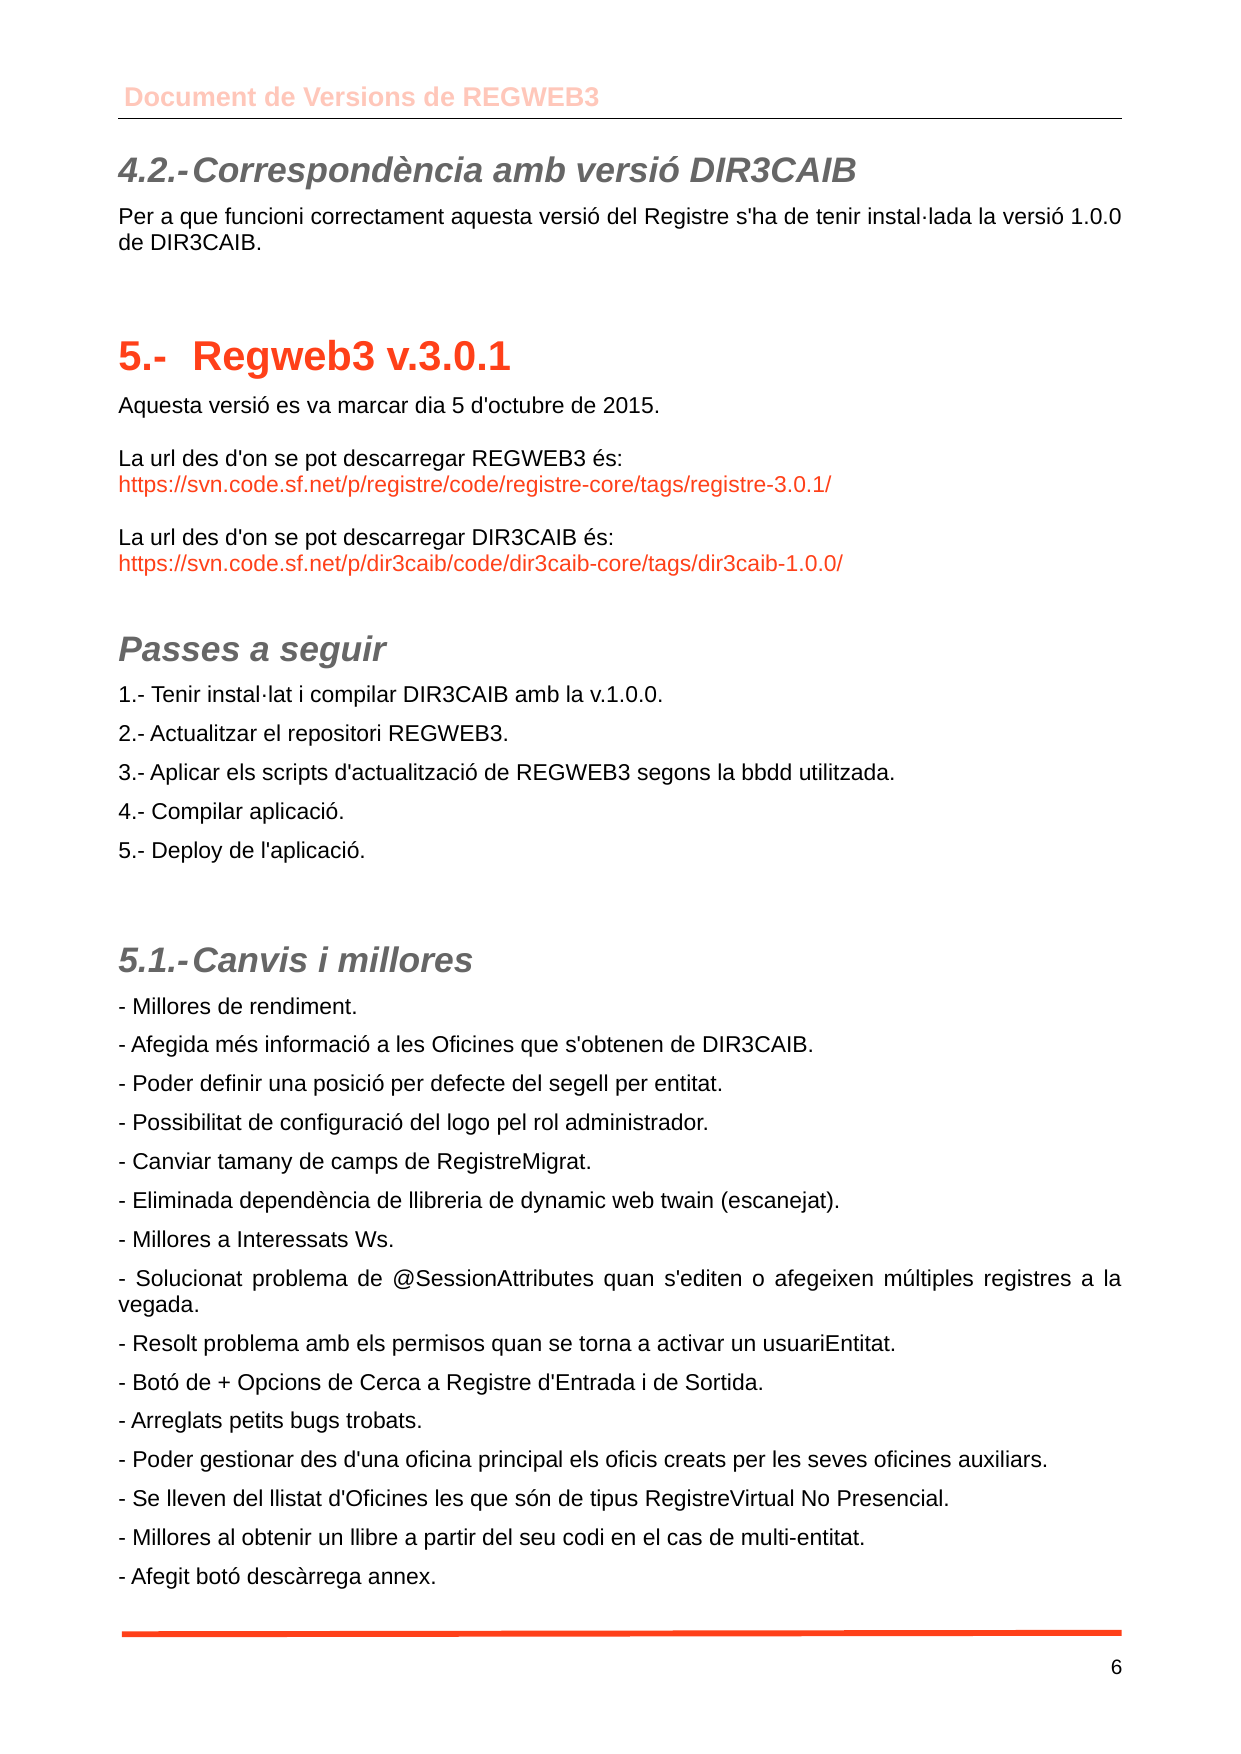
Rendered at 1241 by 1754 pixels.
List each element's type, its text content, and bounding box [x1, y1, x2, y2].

text 4.- Compilar aplicació. [118, 798, 1122, 824]
text - Eliminada dependència de llibreria de dynamic web twain (escanejat). [118, 1187, 1122, 1213]
text - Afegida més informació a les Oficines que s'obtenen de DIR3CAIB. [118, 1031, 1122, 1058]
text La url des d'on se pot descarregar DIR3CAIB és: [118, 524, 1122, 550]
text 5.- Deploy de l'aplicació. [118, 837, 1122, 863]
subtitle Passes a seguir [118, 628, 1122, 669]
text Per a que funcioni correctament aquesta versió del Registre s'ha de tenir instal·lada la versió 1.0.0 de DIR3CAIB. [118, 203, 1122, 255]
text Aquesta versió es va marcar dia 5 d'octubre de 2015. [118, 392, 1122, 418]
text - Poder definir una posició per defecte del segell per entitat. [118, 1070, 1122, 1097]
text - Possibilitat de configuració del logo pel rol administrador. [118, 1109, 1122, 1136]
text - Arreglats petits bugs trobats. [118, 1407, 1122, 1434]
text - Poder gestionar des d'una oficina principal els oficis creats per les seves oficines auxiliars. [118, 1446, 1122, 1473]
text - Canviar tamany de camps de RegistreMigrat. [118, 1148, 1122, 1174]
text 3.- Aplicar els scripts d'actualització de REGWEB3 segons la bbdd utilitzada. [118, 759, 1122, 785]
text https://svn.code.sf.net/p/dir3caib/code/dir3caib-core/tags/dir3caib-1.0.0/ [118, 550, 1122, 577]
text 1.- Tenir instal·lat i compilar DIR3CAIB amb la v.1.0.0. [118, 681, 1122, 708]
text - Afegit botó descàrrega annex. [118, 1563, 1122, 1589]
text https://svn.code.sf.net/p/registre/code/registre-core/tags/registre-3.0.1/ [118, 471, 1122, 498]
text 2.- Actualitzar el repositori REGWEB3. [118, 720, 1122, 746]
subtitle Correspondència amb versió DIR3CAIB [118, 149, 1122, 190]
text - Millores al obtenir un llibre a partir del seu codi en el cas de multi-entitat. [118, 1524, 1122, 1550]
subtitle Regweb3 v.3.0.1 [118, 332, 1122, 380]
text - Se lleven del llistat d'Oficines les que són de tipus RegistreVirtual No Presencial. [118, 1485, 1122, 1512]
text - Millores a Interessats Ws. [118, 1226, 1122, 1252]
text La url des d'on se pot descarregar REGWEB3 és: [118, 445, 1122, 471]
text - Solucionat problema de @SessionAttributes quan s'editen o afegeixen múltiples registres a la vegada. [118, 1264, 1122, 1317]
text - Millores de rendiment. [118, 993, 1122, 1019]
text - Botó de + Opcions de Cerca a Registre d'Entrada i de Sortida. [118, 1369, 1122, 1395]
subtitle Canvis i millores [118, 939, 1122, 980]
text - Resolt problema amb els permisos quan se torna a activar un usuariEntitat. [118, 1330, 1122, 1356]
